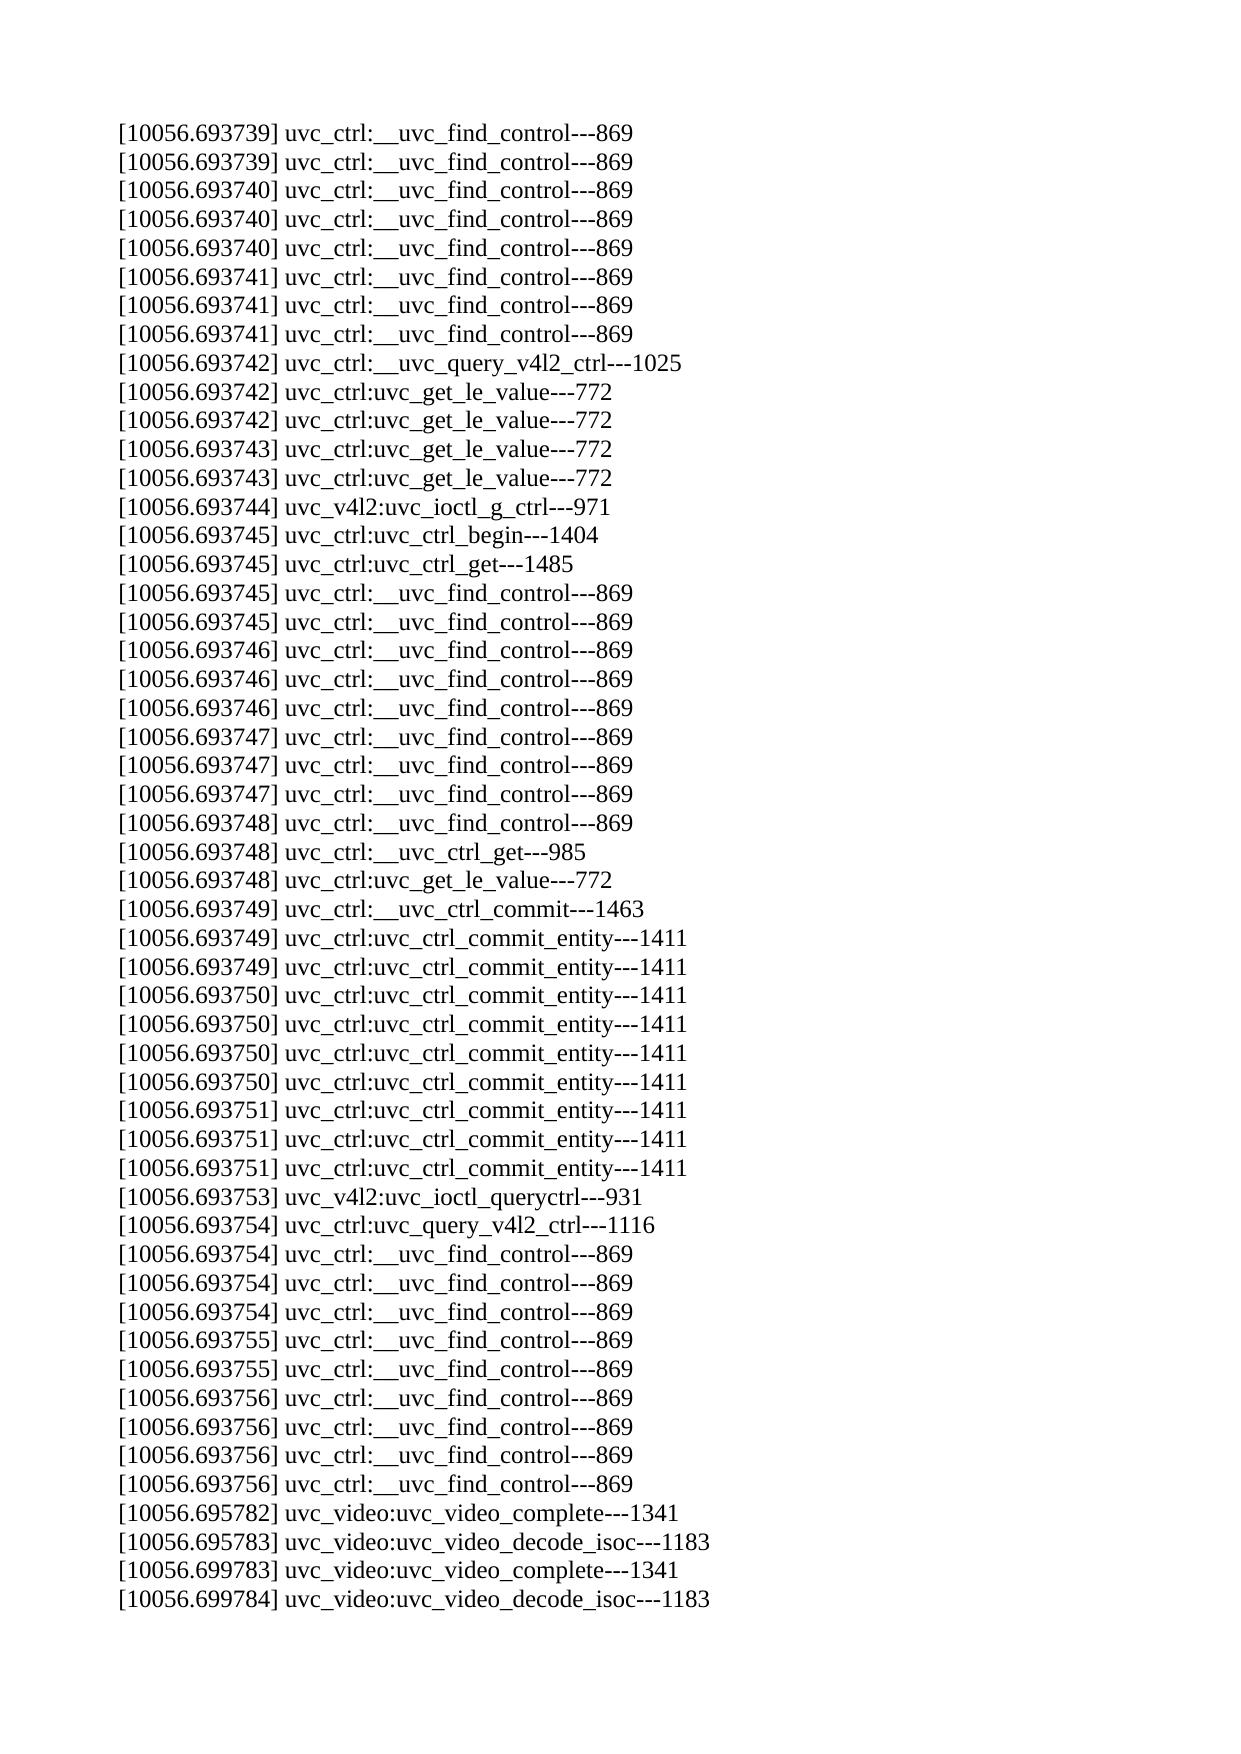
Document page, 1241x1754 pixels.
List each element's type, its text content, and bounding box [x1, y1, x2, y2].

text [10056.693750] uvc_ctrl:uvc_ctrl_commit_entity---1411 [118, 1038, 1122, 1067]
text [10056.693745] uvc_ctrl:uvc_ctrl_get---1485 [118, 549, 1122, 578]
text [10056.693744] uvc_v4l2:uvc_ioctl_g_ctrl---971 [118, 492, 1122, 521]
text [10056.693749] uvc_ctrl:uvc_ctrl_commit_entity---1411 [118, 923, 1122, 952]
text [10056.693748] uvc_ctrl:uvc_get_le_value---772 [118, 866, 1122, 894]
text [10056.693745] uvc_ctrl:__uvc_find_control---869 [118, 578, 1122, 607]
text [10056.693756] uvc_ctrl:__uvc_find_control---869 [118, 1469, 1122, 1498]
text [10056.693742] uvc_ctrl:uvc_get_le_value---772 [118, 406, 1122, 434]
text [10056.693748] uvc_ctrl:__uvc_find_control---869 [118, 808, 1122, 837]
text [10056.693754] uvc_ctrl:uvc_query_v4l2_ctrl---1116 [118, 1211, 1122, 1239]
text [10056.693756] uvc_ctrl:__uvc_find_control---869 [118, 1412, 1122, 1441]
text [10056.693754] uvc_ctrl:__uvc_find_control---869 [118, 1268, 1122, 1297]
text [10056.693756] uvc_ctrl:__uvc_find_control---869 [118, 1383, 1122, 1412]
text [10056.693751] uvc_ctrl:uvc_ctrl_commit_entity---1411 [118, 1124, 1122, 1153]
text [10056.693746] uvc_ctrl:__uvc_find_control---869 [118, 693, 1122, 722]
text [10056.693753] uvc_v4l2:uvc_ioctl_queryctrl---931 [118, 1182, 1122, 1211]
text [10056.693748] uvc_ctrl:__uvc_ctrl_get---985 [118, 837, 1122, 866]
text [10056.693742] uvc_ctrl:__uvc_query_v4l2_ctrl---1025 [118, 348, 1122, 377]
text [10056.693750] uvc_ctrl:uvc_ctrl_commit_entity---1411 [118, 981, 1122, 1009]
text [10056.693756] uvc_ctrl:__uvc_find_control---869 [118, 1441, 1122, 1469]
text [10056.693741] uvc_ctrl:__uvc_find_control---869 [118, 319, 1122, 348]
text [10056.693754] uvc_ctrl:__uvc_find_control---869 [118, 1239, 1122, 1268]
text [10056.693746] uvc_ctrl:__uvc_find_control---869 [118, 664, 1122, 693]
text [10056.693740] uvc_ctrl:__uvc_find_control---869 [118, 176, 1122, 204]
text [10056.693741] uvc_ctrl:__uvc_find_control---869 [118, 262, 1122, 291]
text [10056.699784] uvc_video:uvc_video_decode_isoc---1183 [118, 1584, 1122, 1613]
text [10056.693751] uvc_ctrl:uvc_ctrl_commit_entity---1411 [118, 1096, 1122, 1124]
text [10056.693745] uvc_ctrl:__uvc_find_control---869 [118, 607, 1122, 636]
text [10056.693750] uvc_ctrl:uvc_ctrl_commit_entity---1411 [118, 1009, 1122, 1038]
text [10056.699783] uvc_video:uvc_video_complete---1341 [118, 1556, 1122, 1584]
text [10056.693742] uvc_ctrl:uvc_get_le_value---772 [118, 377, 1122, 406]
text [10056.693743] uvc_ctrl:uvc_get_le_value---772 [118, 434, 1122, 463]
text [10056.693749] uvc_ctrl:__uvc_ctrl_commit---1463 [118, 894, 1122, 923]
text [10056.693747] uvc_ctrl:__uvc_find_control---869 [118, 722, 1122, 751]
text [10056.693755] uvc_ctrl:__uvc_find_control---869 [118, 1326, 1122, 1354]
text [10056.695783] uvc_video:uvc_video_decode_isoc---1183 [118, 1527, 1122, 1556]
text [10056.695782] uvc_video:uvc_video_complete---1341 [118, 1498, 1122, 1527]
text [10056.693750] uvc_ctrl:uvc_ctrl_commit_entity---1411 [118, 1067, 1122, 1096]
text [10056.693754] uvc_ctrl:__uvc_find_control---869 [118, 1297, 1122, 1326]
text [10056.693743] uvc_ctrl:uvc_get_le_value---772 [118, 463, 1122, 492]
text [10056.693749] uvc_ctrl:uvc_ctrl_commit_entity---1411 [118, 952, 1122, 981]
text [10056.693739] uvc_ctrl:__uvc_find_control---869 [118, 147, 1122, 176]
text [10056.693739] uvc_ctrl:__uvc_find_control---869 [118, 118, 1122, 147]
text [10056.693740] uvc_ctrl:__uvc_find_control---869 [118, 233, 1122, 262]
text [10056.693746] uvc_ctrl:__uvc_find_control---869 [118, 636, 1122, 664]
text [10056.693745] uvc_ctrl:uvc_ctrl_begin---1404 [118, 521, 1122, 549]
text [10056.693747] uvc_ctrl:__uvc_find_control---869 [118, 751, 1122, 779]
text [10056.693740] uvc_ctrl:__uvc_find_control---869 [118, 204, 1122, 233]
text [10056.693741] uvc_ctrl:__uvc_find_control---869 [118, 291, 1122, 319]
text [10056.693755] uvc_ctrl:__uvc_find_control---869 [118, 1354, 1122, 1383]
text [10056.693747] uvc_ctrl:__uvc_find_control---869 [118, 779, 1122, 808]
text [10056.693751] uvc_ctrl:uvc_ctrl_commit_entity---1411 [118, 1153, 1122, 1182]
